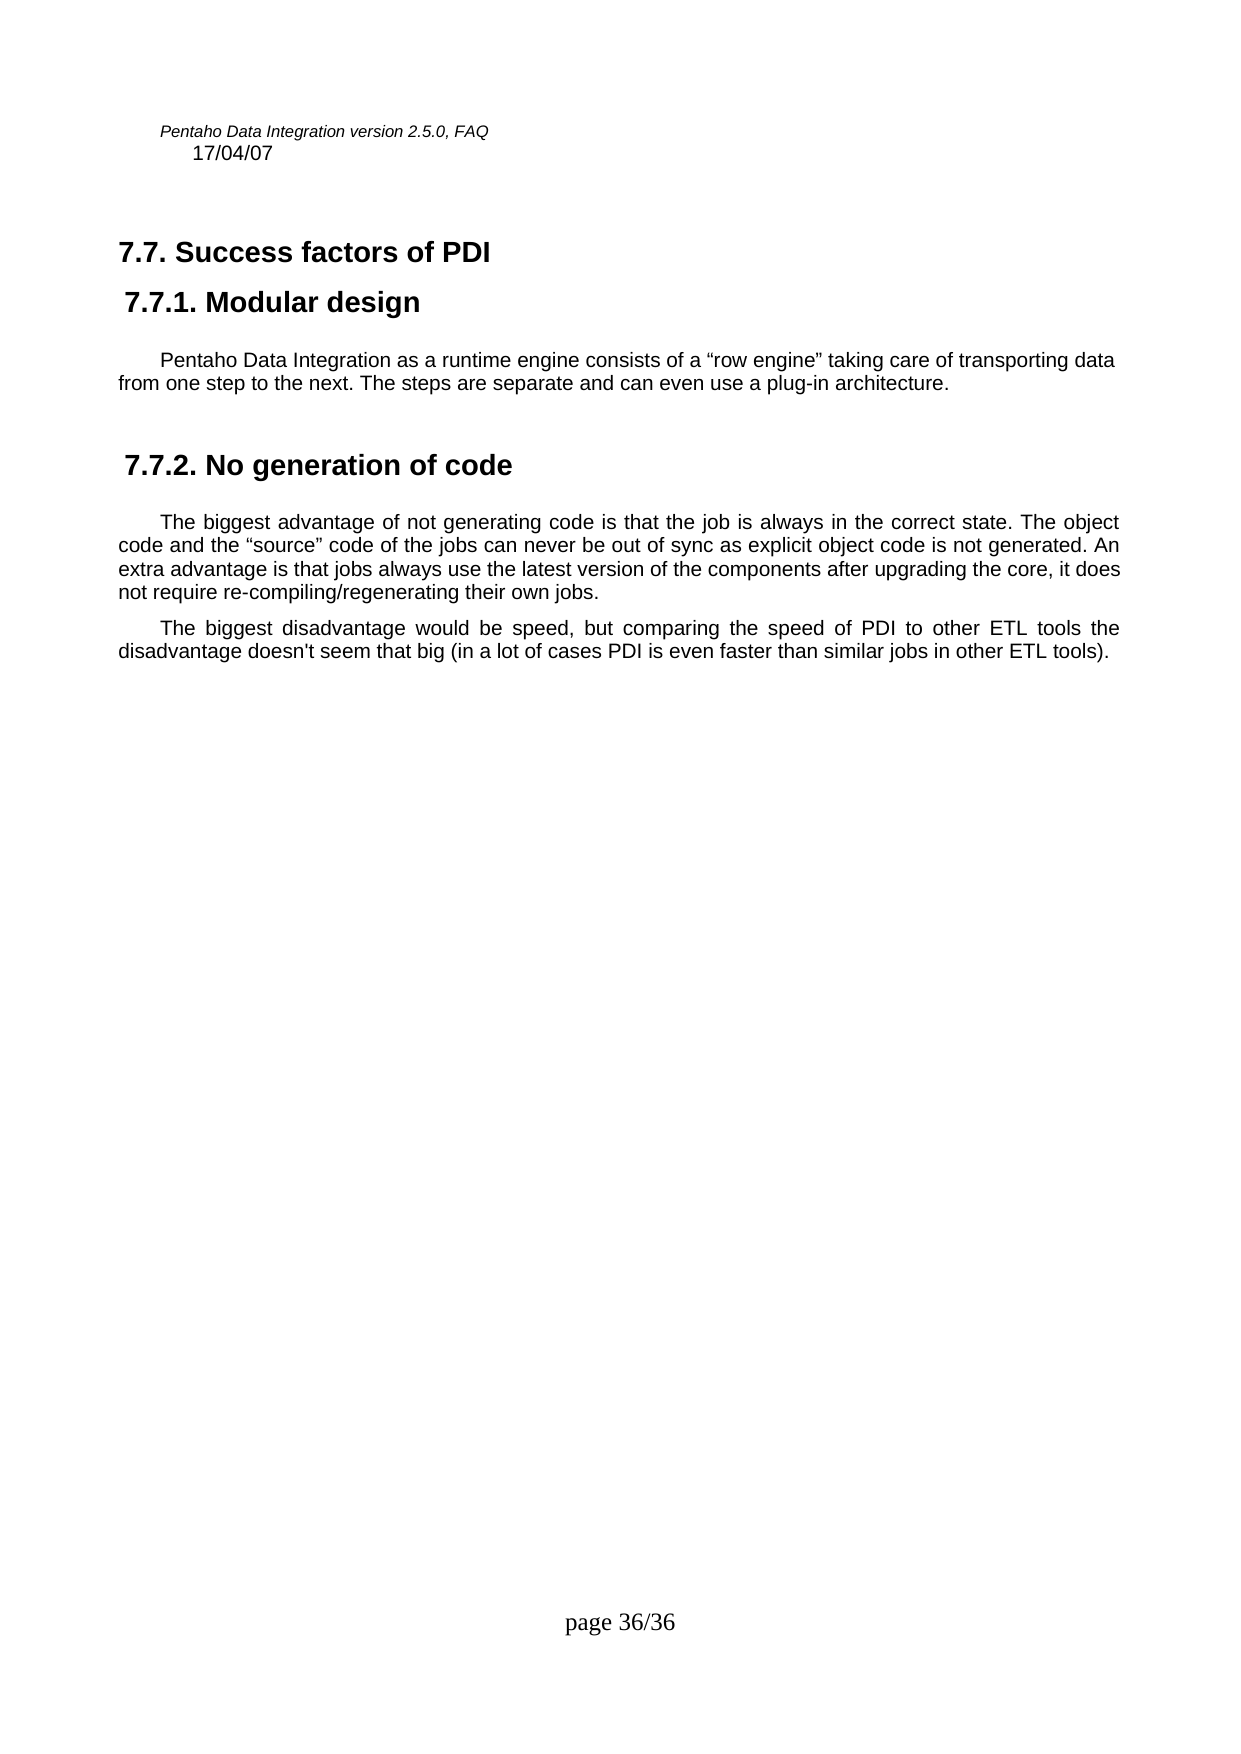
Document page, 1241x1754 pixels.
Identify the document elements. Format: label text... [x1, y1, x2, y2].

text The biggest disadvantage would be speed, but comparing the speed of PDI to other ETL tools the disadvantage doesn't seem that big (in a lot of cases PDI is even faster than similar jobs in other ETL tools). [118, 616, 1122, 663]
text The biggest advantage of not generating code is that the job is always in the correct state. The object code and the “source” code of the jobs can never be out of sync as explicit object code is not generated. An extra advantage is that jobs always use the latest version of the components after upgrading the core, it does not require re-compiling/regenerating their own jobs. [118, 511, 1122, 604]
text Pentaho Data Integration as a runtime engine consists of a “row engine” taking care of transporting data from one step to the next. The steps are separate and can even use a plug-in architecture. [118, 348, 1122, 394]
subtitle No generation of code [124, 449, 1122, 481]
subtitle Modular design [124, 286, 1122, 319]
subtitle Success factors of PDI [118, 236, 1122, 268]
